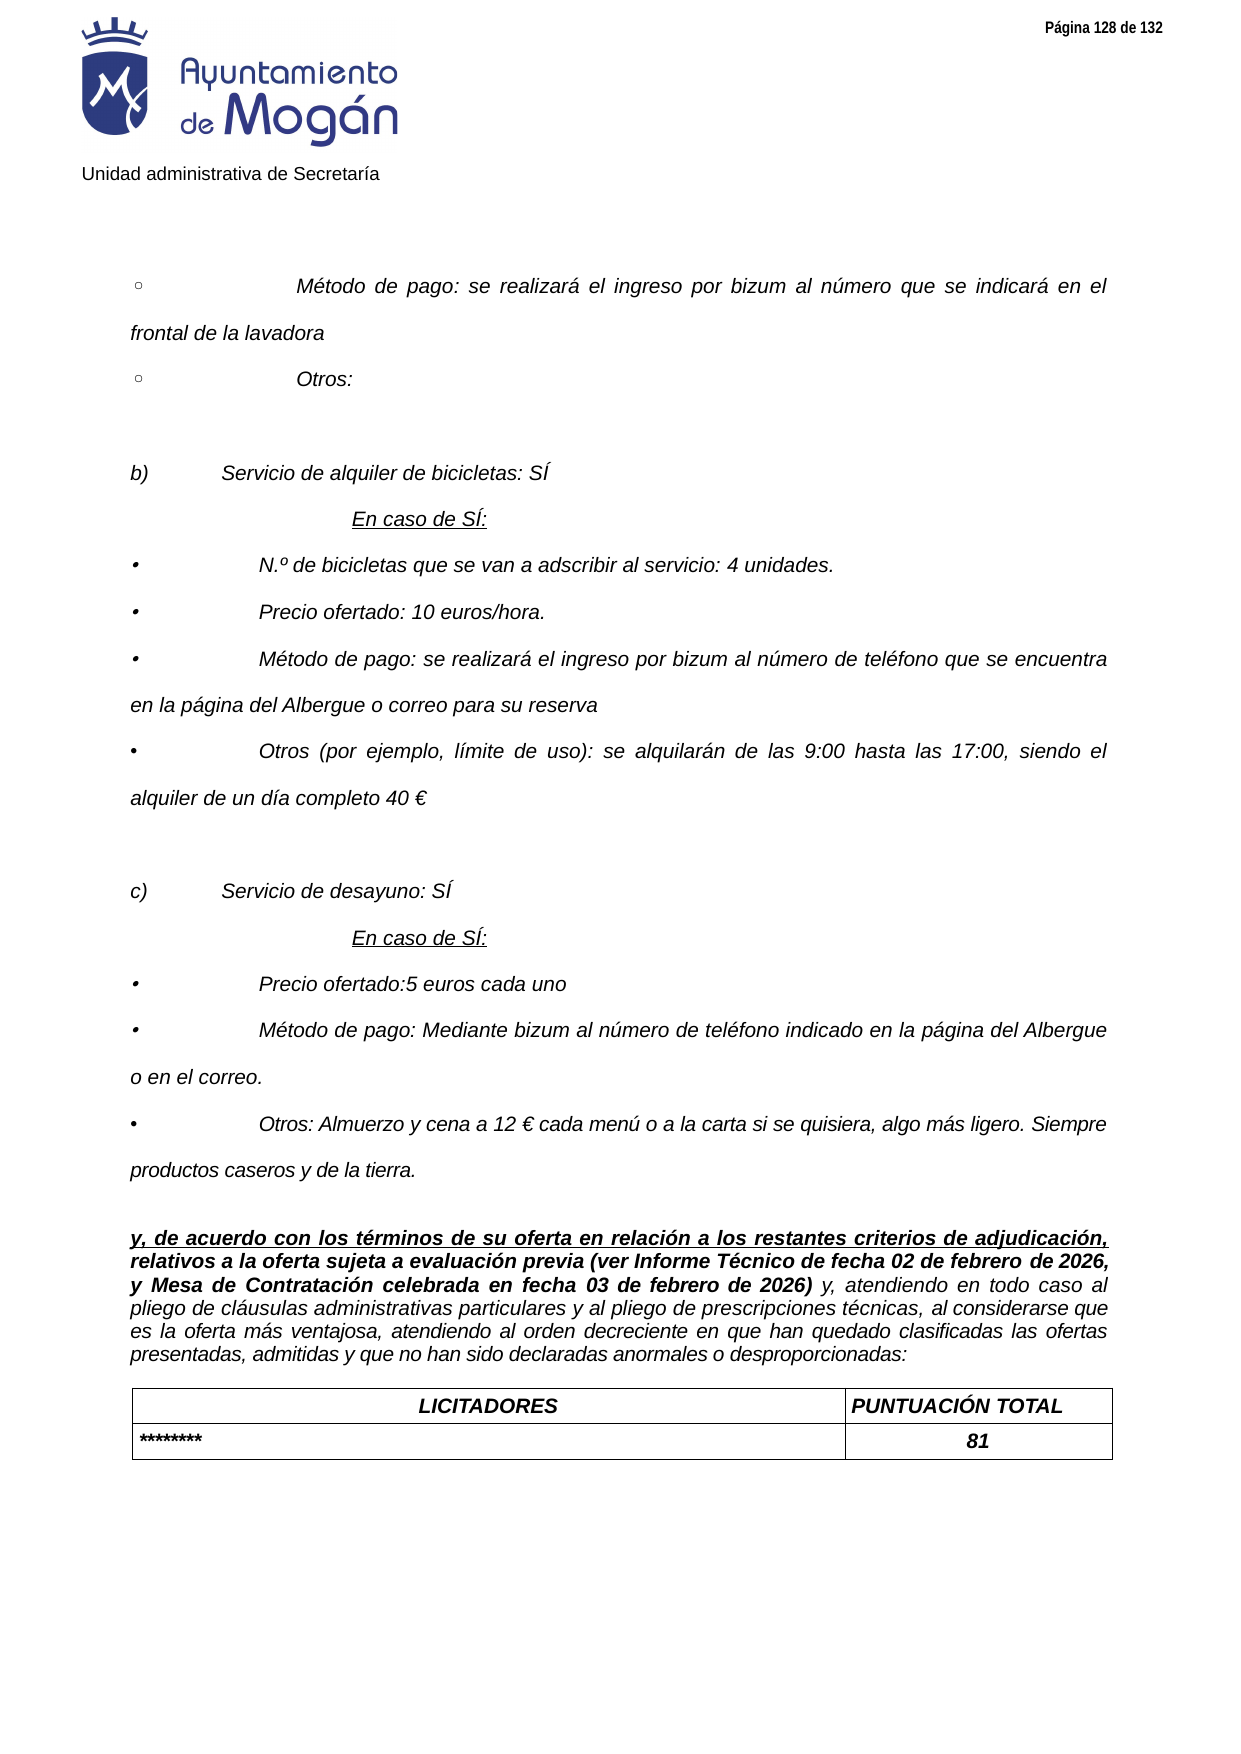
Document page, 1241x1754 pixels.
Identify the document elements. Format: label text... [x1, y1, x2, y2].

list Precio ofertado:5 euros cada uno [130, 972, 1110, 996]
text En caso de SÍ: [130, 507, 1110, 531]
text y, de acuerdo con los términos de su oferta en relación a los restantes criterios de adjudicación, relativos a la oferta sujeta a evaluación previa (ver Informe Técnico de fecha 02 de febrero de 2026, y Mesa de Contratación celebrada en fecha 03 de febrero de 2026) y, atendiendo en todo caso al pliego de cláusulas administrativas particulares y al pliego de prescripciones técnicas, al considerarse que es la oferta más ventajosa, atendiendo al orden decreciente en que han quedado clasificadas las ofertas presentadas, admitidas y que no han sido declaradas anormales o desproporcionadas: [130, 1227, 1110, 1366]
list Otros (por ejemplo, límite de uso): se alquilarán de las 9:00 hasta las 17:00, siendo el alquiler de un día completo 40 € [130, 740, 1110, 810]
list Precio ofertado: 10 euros/hora. [130, 601, 1110, 624]
list Otros: Almuerzo y cena a 12 € cada menú o a la carta si se quisiera, algo más ligero. Siempre productos caseros y de la tierra. [130, 1112, 1110, 1182]
table_cell ******** [133, 1424, 845, 1459]
list Servicio de desayuno: SÍ [130, 879, 1110, 903]
list Método de pago: Mediante bizum al número de teléfono indicado en la página del Albergue o en el correo. [130, 1019, 1110, 1089]
picture [81, 17, 398, 153]
list Método de pago: se realizará el ingreso por bizum al número de teléfono que se encuentra en la página del Albergue o correo para su reserva [130, 647, 1110, 717]
list Método de pago: se realizará el ingreso por bizum al número que se indicará en el frontal de la lavadora [130, 275, 1110, 345]
list N.º de bicicletas que se van a adscribir al servicio: 4 unidades. [130, 554, 1110, 577]
list Servicio de alquiler de bicicletas: SÍ [130, 461, 1110, 484]
table_cell 81 [846, 1424, 1112, 1459]
text En caso de SÍ: [130, 926, 1110, 949]
table_header LICITADORES [133, 1389, 845, 1423]
list Otros: [130, 368, 1110, 391]
table_header PUNTUACIÓN TOTAL [846, 1389, 1112, 1423]
